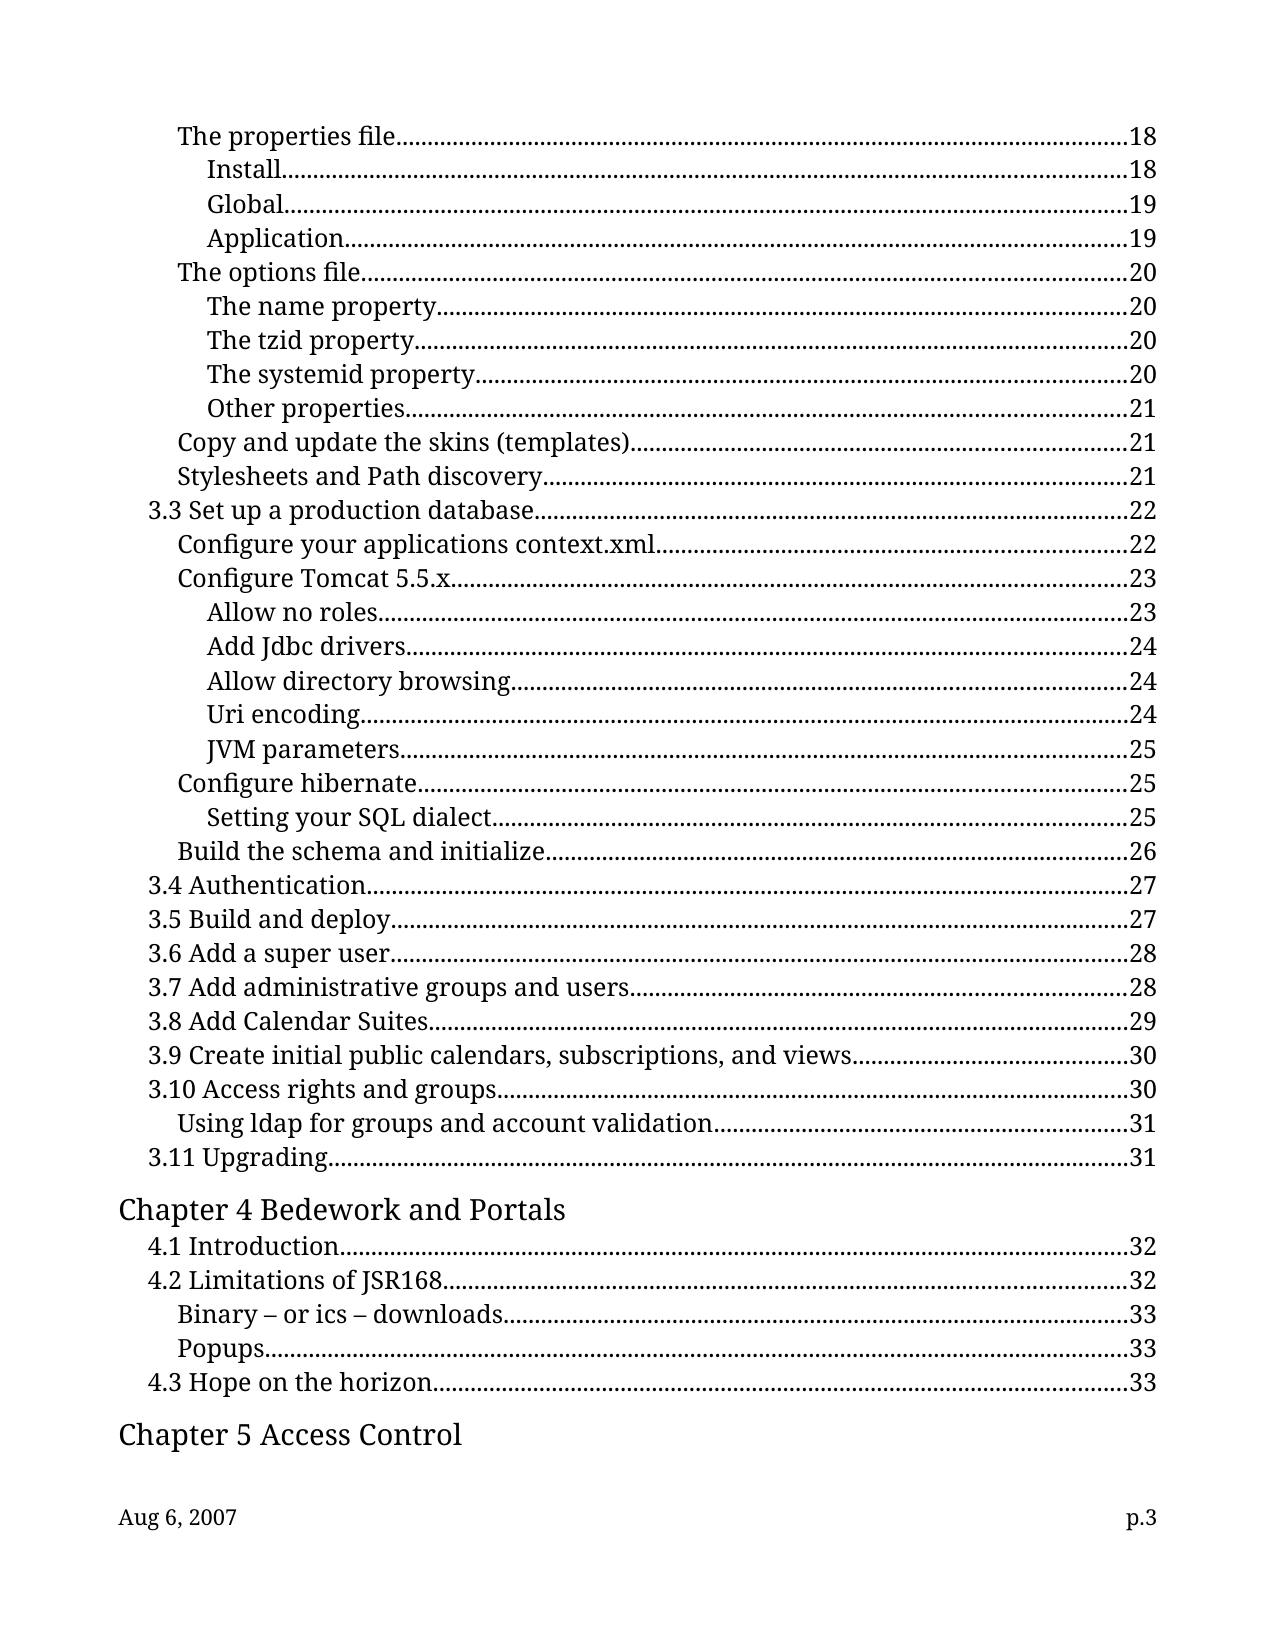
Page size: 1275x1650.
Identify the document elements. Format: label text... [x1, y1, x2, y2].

text 3.7 Add administrative groups and users 28 [148, 970, 1157, 1004]
text The properties file. 18 [177, 118, 1157, 152]
text Install 18 [207, 152, 1157, 186]
text Configure Tomcat 5.5.x 23 [177, 561, 1157, 595]
text 4.2 Limitations of JSR168 32 [148, 1263, 1157, 1297]
text 3.11 Upgrading 31 [148, 1140, 1157, 1174]
text 3.5 Build and deploy 27 [148, 902, 1157, 936]
text Configure hibernate 25 [177, 765, 1157, 799]
text Binary – or ics – downloads. 33 [177, 1297, 1157, 1331]
text Allow no roles 23 [207, 595, 1157, 629]
text Build the schema and initialize 26 [177, 833, 1157, 867]
text The name property 20 [207, 288, 1157, 322]
text Setting your SQL dialect 25 [207, 799, 1157, 833]
text Stylesheets and Path discovery 21 [177, 459, 1157, 493]
text Add Jdbc drivers 24 [207, 629, 1157, 663]
text 3.4 Authentication 27 [148, 867, 1157, 902]
text Global 19 [207, 186, 1157, 220]
text 3.10 Access rights and groups 30 [148, 1072, 1157, 1106]
text Copy and update the skins (templates) 21 [177, 425, 1157, 459]
text JVM parameters 25 [207, 731, 1157, 765]
text The systemid property 20 [207, 357, 1157, 391]
text Configure your applications context.xml 22 [177, 527, 1157, 561]
text The options file. 20 [177, 254, 1157, 288]
text Popups 33 [177, 1331, 1157, 1365]
text The tzid property 20 [207, 322, 1157, 357]
text Chapter 5 Access Control [118, 1414, 1157, 1454]
text 3.9 Create initial public calendars, subscriptions, and views 30 [148, 1038, 1157, 1072]
text Other properties 21 [207, 391, 1157, 425]
text Using ldap for groups and account validation 31 [177, 1106, 1157, 1140]
text 4.1 Introduction 32 [148, 1229, 1157, 1263]
text Allow directory browsing 24 [207, 663, 1157, 697]
text Uri encoding 24 [207, 697, 1157, 731]
text 4.3 Hope on the horizon 33 [148, 1365, 1157, 1399]
text 3.3 Set up a production database 22 [148, 493, 1157, 527]
text 3.6 Add a super user 28 [148, 936, 1157, 970]
text 3.8 Add Calendar Suites 29 [148, 1004, 1157, 1038]
text Application 19 [207, 220, 1157, 254]
text Chapter 4 Bedework and Portals [118, 1189, 1157, 1229]
